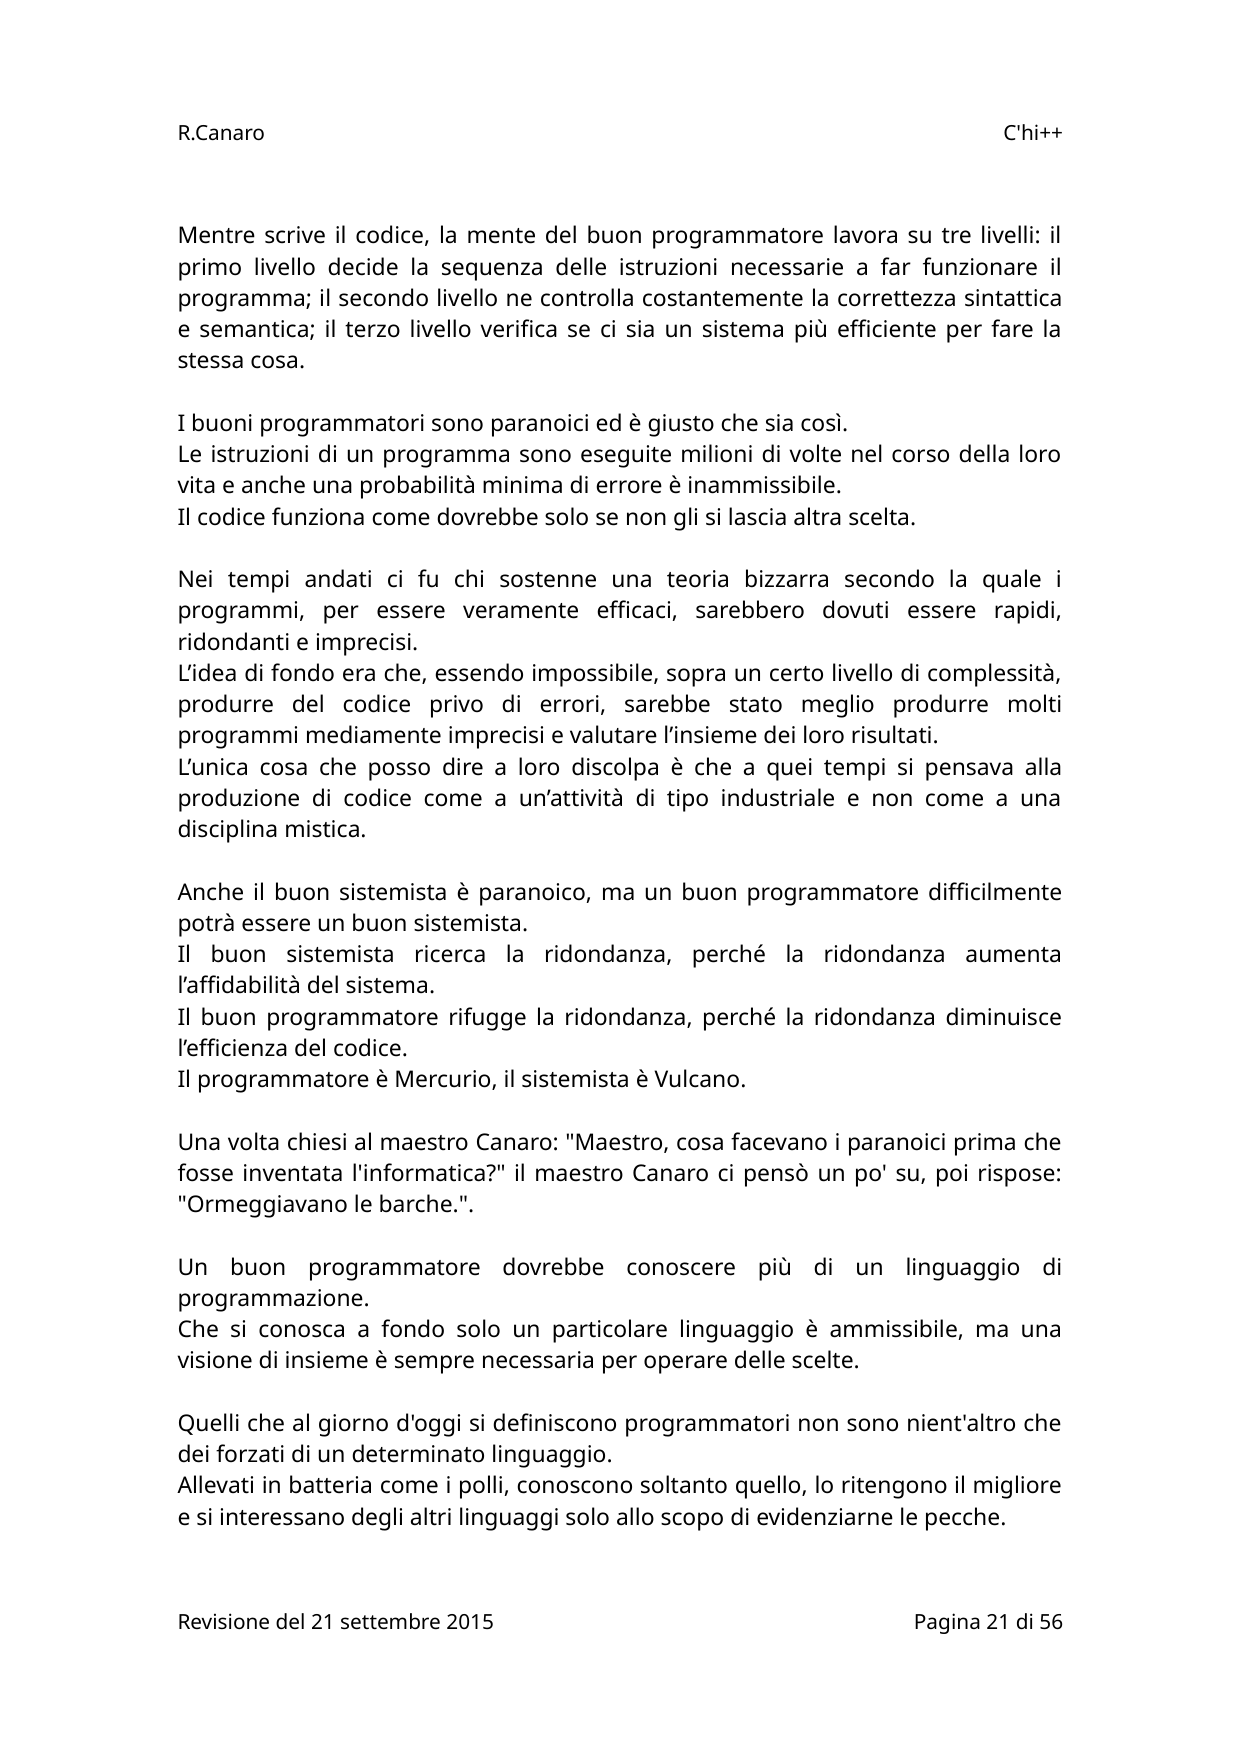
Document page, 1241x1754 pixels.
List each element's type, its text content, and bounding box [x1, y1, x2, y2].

text Il programmatore è Mercurio, il sistemista è Vulcano. [177, 1063, 1063, 1094]
text L’idea di fondo era che, essendo impossibile, sopra un certo livello di complessità, produrre del codice privo di errori, sarebbe stato meglio produrre molti programmi mediamente imprecisi e valutare l’insieme dei loro risultati. [177, 657, 1063, 750]
text Allevati in batteria come i polli, conoscono soltanto quello, lo ritengono il migliore e si interessano degli altri linguaggi solo allo scopo di evidenziarne le pecche. [177, 1469, 1063, 1532]
text Il codice funziona come dovrebbe solo se non gli si lascia altra scelta. [177, 500, 1063, 532]
text I buoni programmatori sono paranoici ed è giusto che sia così. [177, 407, 1063, 438]
text Anche il buon sistemista è paranoico, ma un buon programmatore difficilmente potrà essere un buon sistemista. [177, 875, 1063, 938]
text Una volta chiesi al maestro Canaro: "Maestro, cosa facevano i paranoici prima che fosse inventata l'informatica?" il maestro Canaro ci pensò un po' su, poi rispose: "Ormeggiavano le barche.". [177, 1125, 1063, 1219]
text L’unica cosa che posso dire a loro discolpa è che a quei tempi si pensava alla produzione di codice come a un’attività di tipo industriale e non come a una disciplina mistica. [177, 750, 1063, 844]
text Le istruzioni di un programma sono eseguite milioni di volte nel corso della loro vita e anche una probabilità minima di errore è inammissibile. [177, 438, 1063, 500]
text Il buon sistemista ricerca la ridondanza, perché la ridondanza aumenta l’affidabilità del sistema. [177, 938, 1063, 1000]
text Quelli che al giorno d'oggi si definiscono programmatori non sono nient'altro che dei forzati di un determinato linguaggio. [177, 1407, 1063, 1469]
text Che si conosca a fondo solo un particolare linguaggio è ammissibile, ma una visione di insieme è sempre necessaria per operare delle scelte. [177, 1313, 1063, 1375]
text Il buon programmatore rifugge la ridondanza, perché la ridondanza diminuisce l’efficienza del codice. [177, 1000, 1063, 1063]
text Nei tempi andati ci fu chi sostenne una teoria bizzarra secondo la quale i programmi, per essere veramente efficaci, sarebbero dovuti essere rapidi, ridondanti e imprecisi. [177, 563, 1063, 657]
text Un buon programmatore dovrebbe conoscere più di un linguaggio di programmazione. [177, 1250, 1063, 1313]
text Mentre scrive il codice, la mente del buon programmatore lavora su tre livelli: il primo livello decide la sequenza delle istruzioni necessarie a far funzionare il programma; il secondo livello ne controlla costantemente la correttezza sintattica e semantica; il terzo livello verifica se ci sia un sistema più efficiente per fare la stessa cosa. [177, 219, 1063, 375]
